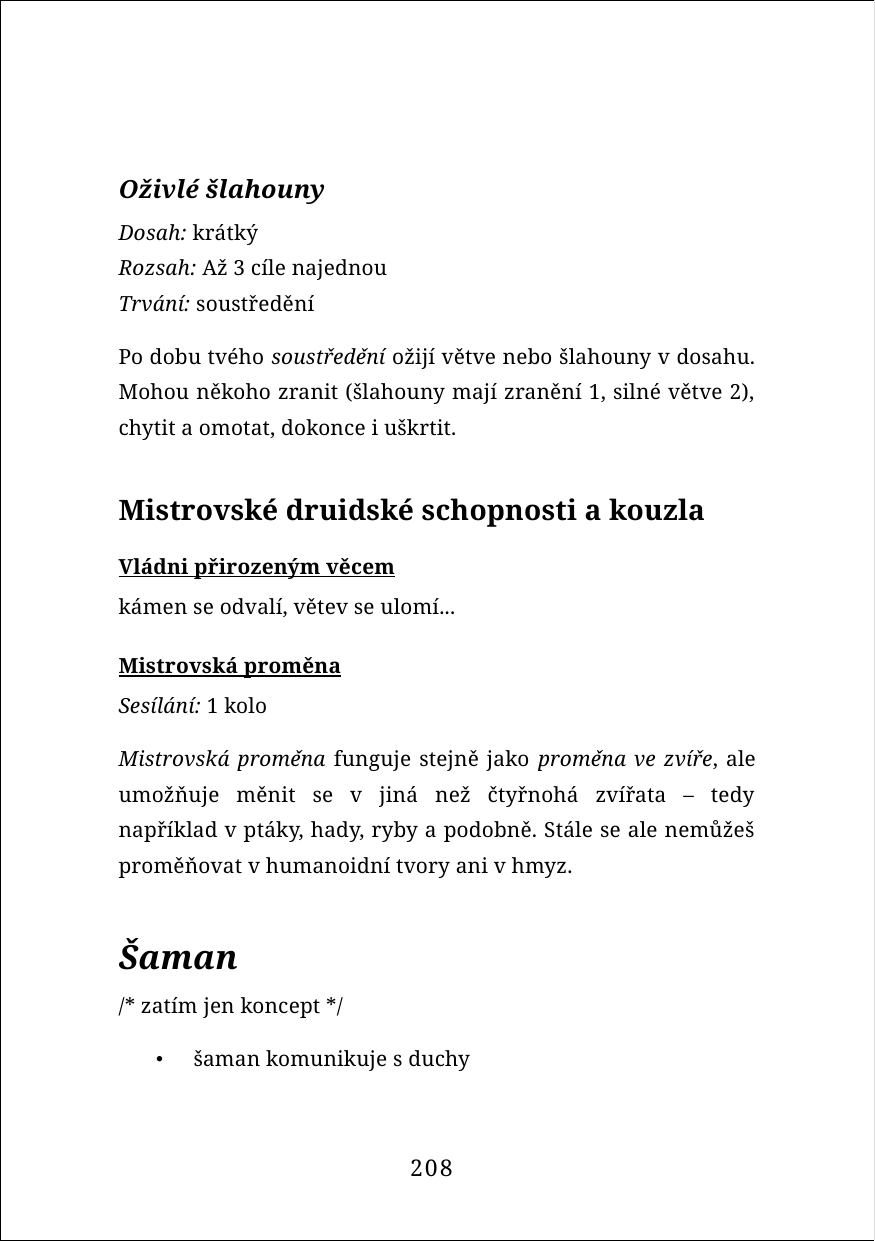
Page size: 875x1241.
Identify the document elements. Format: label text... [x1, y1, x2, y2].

text /* zatím jen koncept */ [118, 991, 756, 1019]
subtitle Mistrovské druidské schopnosti a kouzla [118, 490, 756, 528]
text kámen se odvalí, větev se ulomí... [118, 592, 756, 620]
text Sesílání: 1 kolo [118, 691, 756, 720]
subtitle Mistrovská proměna [118, 651, 756, 679]
text Mistrovská proměna funguje stejně jako proměna ve zvíře, ale umožňuje měnit se v jiná než čtyřnohá zvířata – tedy například v ptáky, hady, ryby a podobně. Stále se ale nemůžeš proměňovat v humanoidní tvory ani v hmyz. [118, 744, 756, 879]
subtitle Oživlé šlahouny [118, 172, 756, 206]
text Po dobu tvého soustředění ožijí větve nebo šlahouny v dosahu. Mohou někoho zranit (šlahouny mají zranění 1, silné větve 2), chytit a omotat, dokonce i uškrtit. [118, 342, 756, 441]
subtitle Šaman [118, 934, 756, 979]
list šaman komunikuje s duchy [156, 1044, 756, 1073]
text Dosah: krátký Rozsah: Až 3 cíle najednou Trvání: soustředění [118, 218, 756, 317]
subtitle Vládni přirozeným věcem [118, 552, 756, 580]
